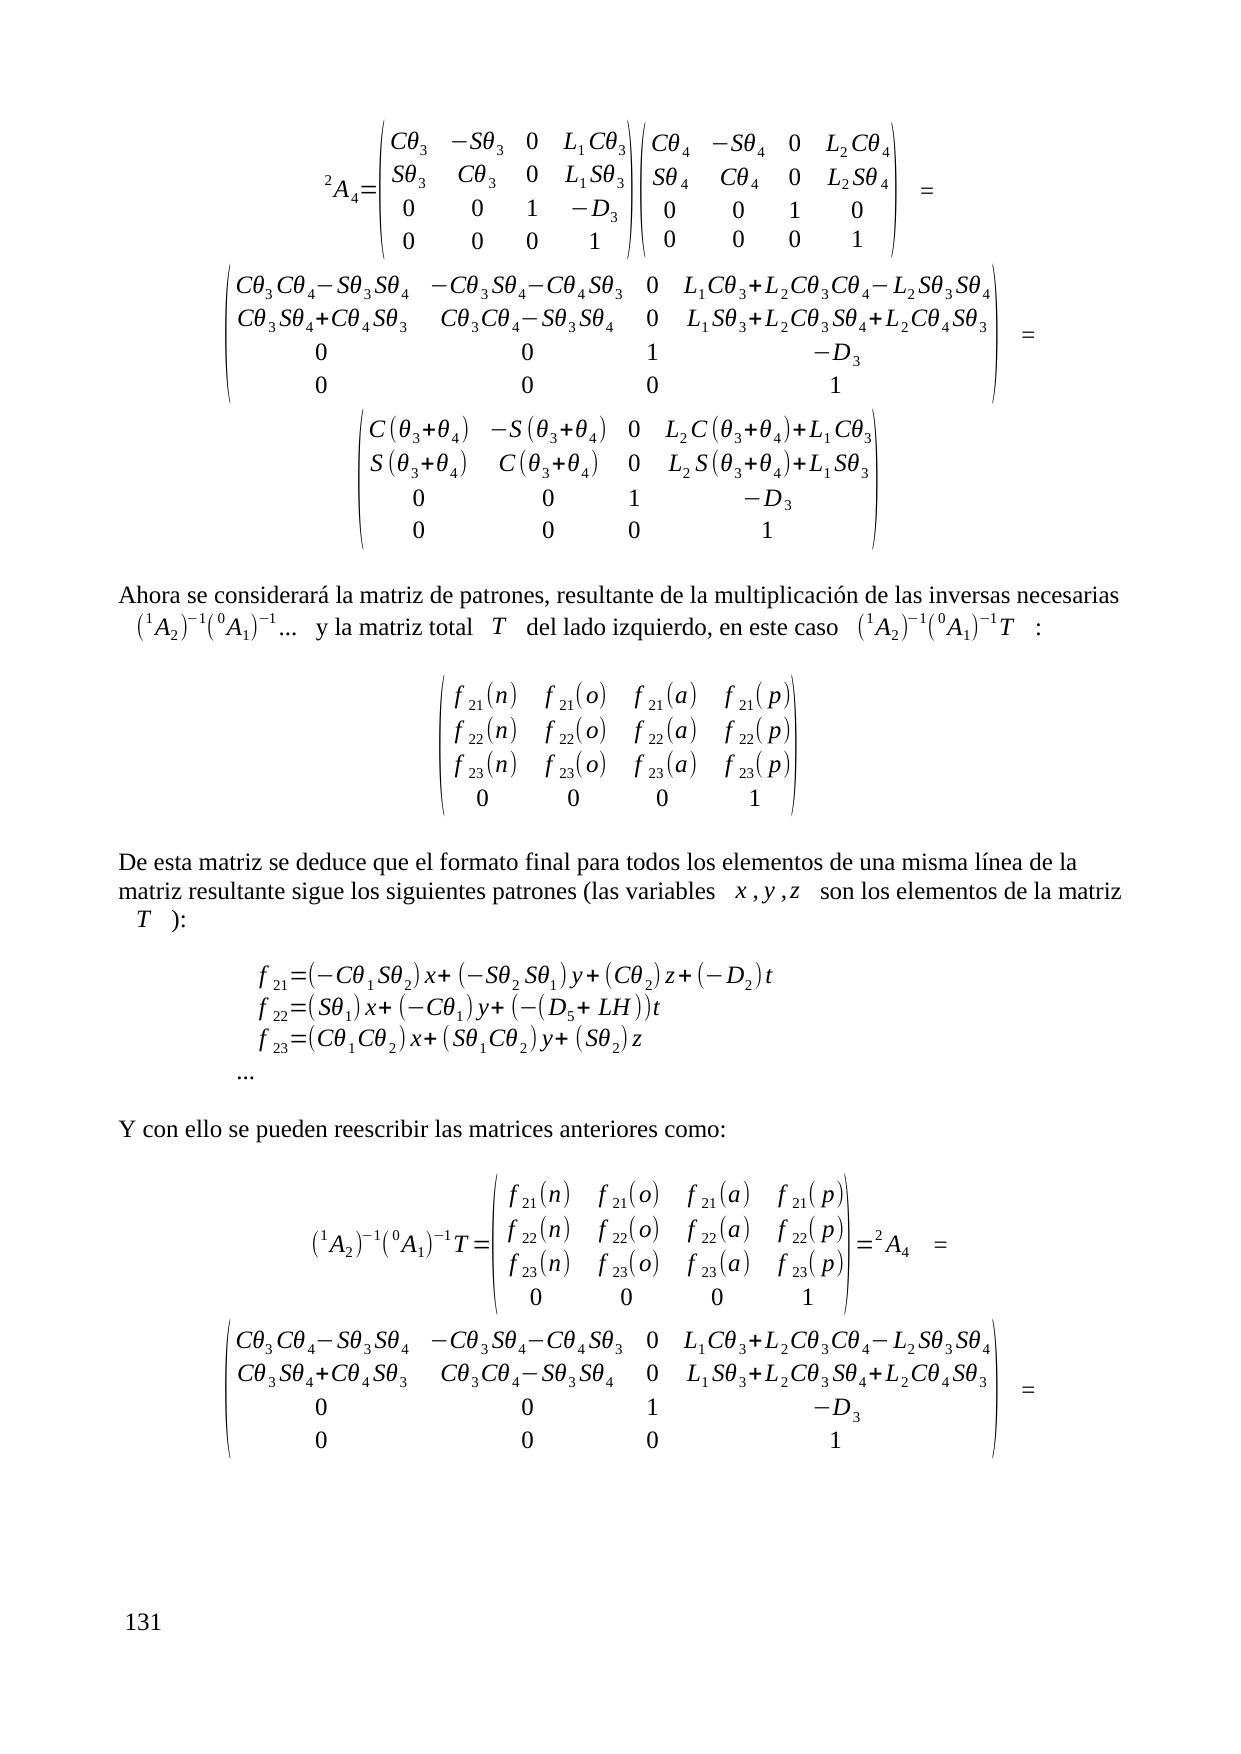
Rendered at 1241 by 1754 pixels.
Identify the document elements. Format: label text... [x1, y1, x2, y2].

text De esta matriz se deduce que el formato final para todos los elementos de una misma línea de la matriz resultante sigue los siguientes patrones (las variablesson los elementos de la matriz): [118, 847, 1122, 933]
text ... [236, 1056, 1122, 1085]
text = [118, 118, 1122, 262]
text = [118, 262, 1122, 406]
text Y con ello se pueden reescribir las matrices anteriores como: [118, 1114, 1122, 1143]
text = [118, 1317, 1122, 1461]
text = [118, 1171, 1122, 1317]
text Ahora se considerará la matriz de patrones, resultante de la multiplicación de las inversas necesarias y la matriz totaldel lado izquierdo, en este caso: [118, 580, 1122, 644]
